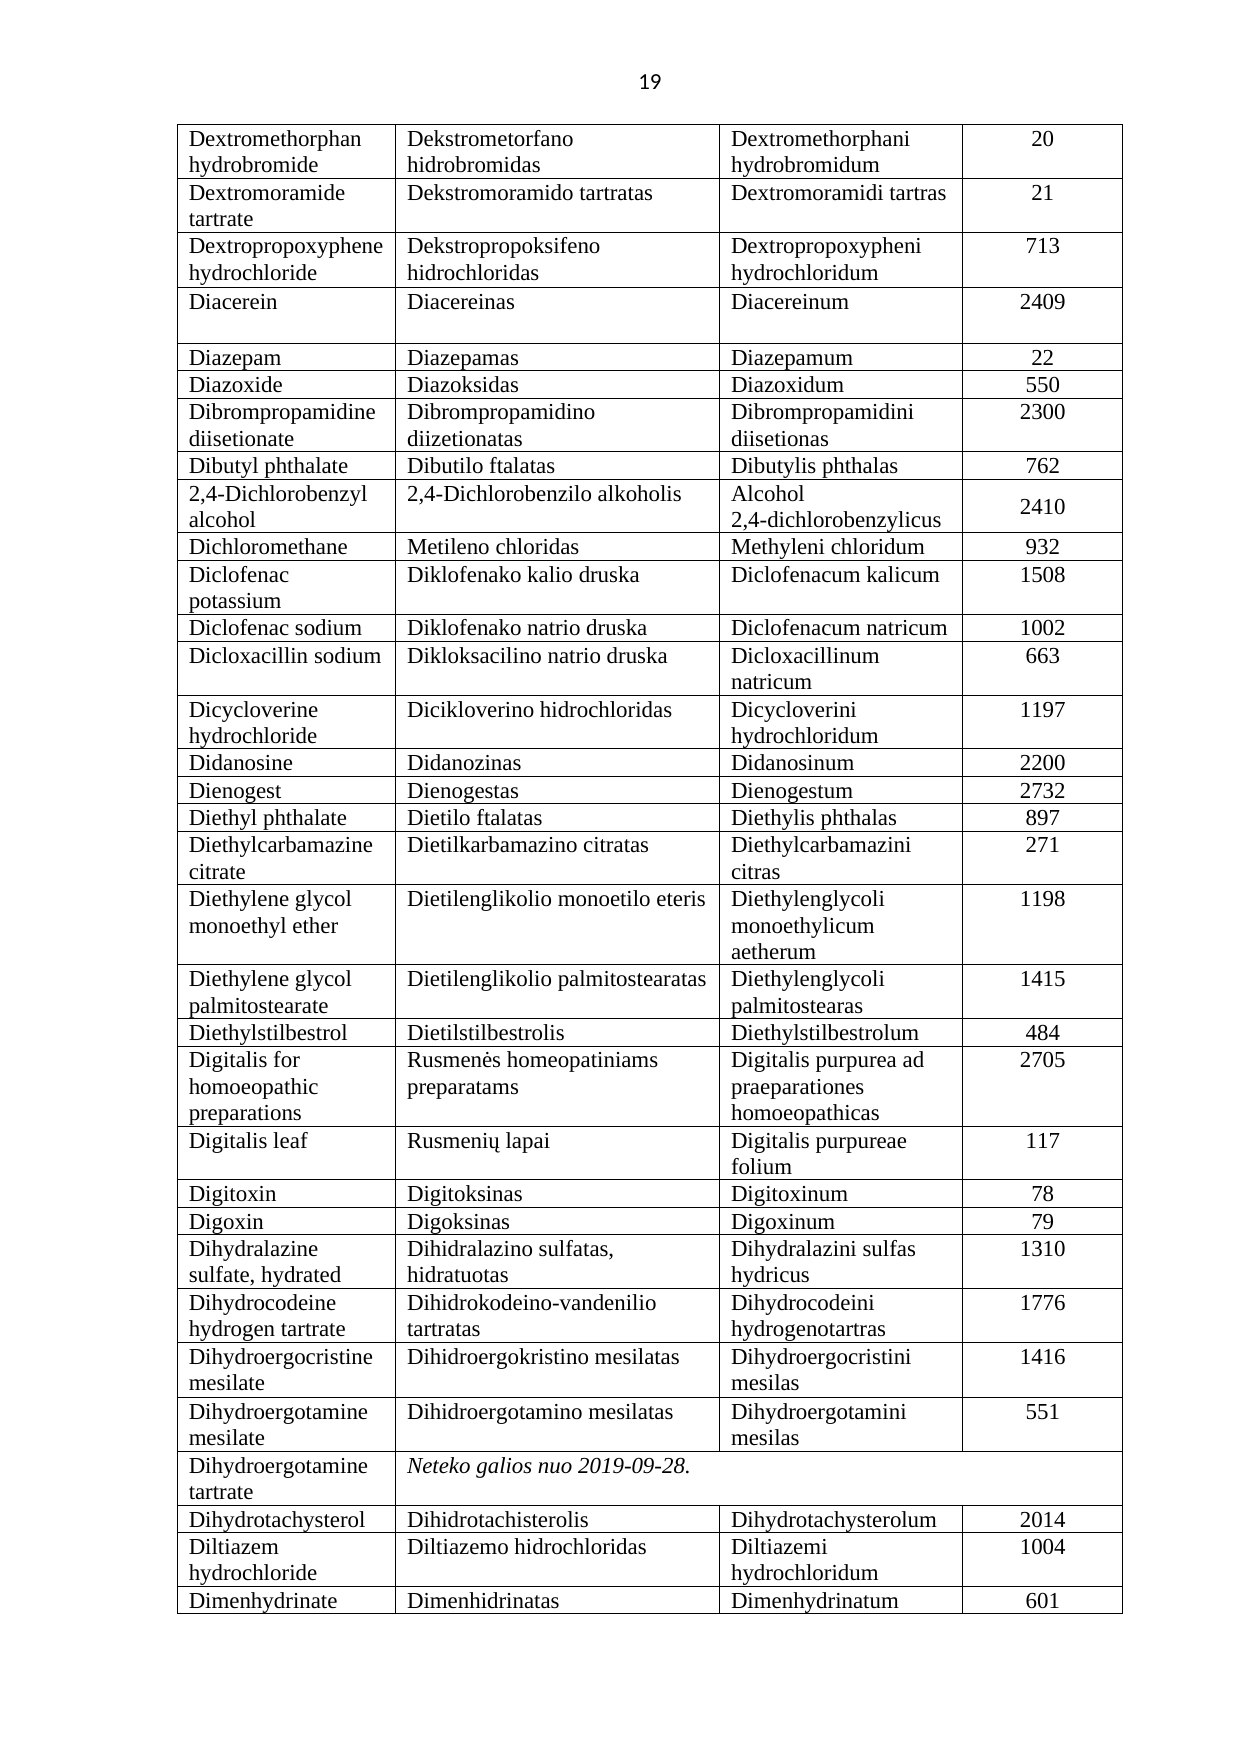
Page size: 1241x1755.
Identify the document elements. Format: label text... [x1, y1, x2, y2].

table_cell Diazepamum [720, 344, 962, 370]
table_cell 484 [963, 1019, 1122, 1046]
table_cell Digitoxin [178, 1180, 395, 1207]
table_cell Digoksinas [396, 1208, 719, 1234]
table_cell 1508 [963, 561, 1122, 613]
table_cell 1776 [963, 1289, 1122, 1342]
table_cell 762 [963, 452, 1122, 478]
table_cell 21 [963, 179, 1122, 232]
table_cell Diethylene glycol palmitostearate [178, 965, 395, 1018]
table_cell Dihidralazino sulfatas, hidratuotas [396, 1235, 719, 1288]
table_cell 1415 [963, 965, 1122, 1018]
table_cell Dekstromoramido tartratas [396, 179, 719, 232]
table_cell 1310 [963, 1235, 1122, 1288]
table_cell Dihidroergotamino mesilatas [396, 1398, 719, 1451]
table_cell Dimenhidrinatas [396, 1587, 719, 1613]
table_cell Dihydroergotamine tartrate [178, 1452, 395, 1504]
table_cell Rusmenių lapai [396, 1127, 719, 1179]
table_cell Didanosinum [720, 749, 962, 776]
table_cell 932 [963, 533, 1122, 560]
table_cell 897 [963, 804, 1122, 831]
table_cell Diazepamas [396, 344, 719, 370]
table_cell Dihydrotachysterol [178, 1506, 395, 1532]
table_cell Dextropropoxypheni hydrochloridum [720, 233, 962, 287]
table_cell Diethylstilbestrolum [720, 1019, 962, 1046]
table_cell 1004 [963, 1533, 1122, 1586]
table_cell Dicycloverini hydrochloridum [720, 696, 962, 748]
table_cell 2409 [963, 288, 1122, 343]
table_cell Neteko galios nuo 2019-09-28. [396, 1452, 1122, 1504]
table_cell Methyleni chloridum [720, 533, 962, 560]
table_cell Dicloxacillin sodium [178, 642, 395, 694]
table_cell Dihydralazini sulfas hydricus [720, 1235, 962, 1288]
table_cell Diethylis phthalas [720, 804, 962, 831]
table_cell Dihidrokodeino-vandenilio tartratas [396, 1289, 719, 1342]
table_cell Dienogest [178, 777, 395, 803]
table_cell Dimenhydrinatum [720, 1587, 962, 1613]
table_cell Dienogestas [396, 777, 719, 803]
table_cell 271 [963, 832, 1122, 884]
table_cell Dibutyl phthalate [178, 452, 395, 478]
table_cell Dietilenglikolio monoetilo eteris [396, 885, 719, 964]
table_cell Rusmenės homeopatiniams preparatams [396, 1047, 719, 1126]
table_cell Diklofenako natrio druska [396, 615, 719, 641]
table_cell Dietilo ftalatas [396, 804, 719, 831]
table_cell Dicloxacillinum natricum [720, 642, 962, 694]
table_cell Dibrompropamidine diisetionate [178, 399, 395, 451]
table_cell Didanozinas [396, 749, 719, 776]
table_cell Dihydrocodeine hydrogen tartrate [178, 1289, 395, 1342]
table_cell 1198 [963, 885, 1122, 964]
table_cell 79 [963, 1208, 1122, 1234]
table_cell Dibrompropamidini diisetionas [720, 399, 962, 451]
table_cell Diclofenacum kalicum [720, 561, 962, 613]
table_cell 117 [963, 1127, 1122, 1179]
table_cell Diltiazemi hydrochloridum [720, 1533, 962, 1586]
table_cell 713 [963, 233, 1122, 287]
table_cell Diacereinas [396, 288, 719, 343]
table_cell 551 [963, 1398, 1122, 1451]
table_cell Dikloksacilino natrio druska [396, 642, 719, 694]
table_cell Dextromethorphan hydrobromide [178, 125, 395, 178]
table_cell 20 [963, 125, 1122, 178]
table_cell 550 [963, 371, 1122, 397]
table_cell 78 [963, 1180, 1122, 1207]
table_cell 663 [963, 642, 1122, 694]
table_cell Dihidrotachisterolis [396, 1506, 719, 1532]
table_cell 1002 [963, 615, 1122, 641]
table_cell Digitoxinum [720, 1180, 962, 1207]
table_cell Dextromethorphani hydrobromidum [720, 125, 962, 178]
table_cell Dekstrometorfano hidrobromidas [396, 125, 719, 178]
table_cell Dienogestum [720, 777, 962, 803]
table_cell Diethylenglycoli palmitostearas [720, 965, 962, 1018]
table_cell Dibutilo ftalatas [396, 452, 719, 478]
table_cell Diclofenac sodium [178, 615, 395, 641]
table_cell Diacereinum [720, 288, 962, 343]
table_cell 1416 [963, 1343, 1122, 1397]
table_cell Dicycloverine hydrochloride [178, 696, 395, 748]
table_cell Dibrompropamidino diizetionatas [396, 399, 719, 451]
table_cell 2,4-Dichlorobenzyl alcohol [178, 480, 395, 532]
table_cell Alcohol 2,4-dichlorobenzylicus [720, 480, 962, 532]
table_cell Diazepam [178, 344, 395, 370]
table_cell Dihidroergokristino mesilatas [396, 1343, 719, 1397]
table_cell Dihydralazine sulfate, hydrated [178, 1235, 395, 1288]
table_cell 22 [963, 344, 1122, 370]
table_cell Digoxinum [720, 1208, 962, 1234]
table_cell Diethylene glycol monoethyl ether [178, 885, 395, 964]
table_cell Diethylenglycoli monoethylicum aetherum [720, 885, 962, 964]
table_cell Diltiazemo hidrochloridas [396, 1533, 719, 1586]
table_cell Diclofenacum natricum [720, 615, 962, 641]
table_cell Dextromoramidi tartras [720, 179, 962, 232]
table_cell Dextropropoxyphene hydrochloride [178, 233, 395, 287]
table_cell Diacerein [178, 288, 395, 343]
table_cell Dihydroergotamine mesilate [178, 1398, 395, 1451]
table_cell Dietilstilbestrolis [396, 1019, 719, 1046]
table_cell Digitoksinas [396, 1180, 719, 1207]
table_cell Digitalis purpureae folium [720, 1127, 962, 1179]
table_cell 2705 [963, 1047, 1122, 1126]
table_cell Diethyl phthalate [178, 804, 395, 831]
table_cell Dihydrocodeini hydrogenotartras [720, 1289, 962, 1342]
table_cell Didanosine [178, 749, 395, 776]
table_cell Digitalis for homoeopathic preparations [178, 1047, 395, 1126]
table_cell Diethylcarbamazine citrate [178, 832, 395, 884]
table_cell Dextromoramide tartrate [178, 179, 395, 232]
table_cell 2200 [963, 749, 1122, 776]
table_cell Dicikloverino hidrochloridas [396, 696, 719, 748]
table_cell Diltiazem hydrochloride [178, 1533, 395, 1586]
table_cell Digoxin [178, 1208, 395, 1234]
table_cell Dietilenglikolio palmitostearatas [396, 965, 719, 1018]
table_cell Metileno chloridas [396, 533, 719, 560]
table_cell Dibutylis phthalas [720, 452, 962, 478]
table_cell Diazoksidas [396, 371, 719, 397]
table_cell Diazoxidum [720, 371, 962, 397]
table_cell Digitalis purpurea ad praeparationes homoeopathicas [720, 1047, 962, 1126]
table_cell Dietilkarbamazino citratas [396, 832, 719, 884]
table_cell 2732 [963, 777, 1122, 803]
table_cell Dihydroergotamini mesilas [720, 1398, 962, 1451]
table_cell Digitalis leaf [178, 1127, 395, 1179]
table_cell Diclofenac potassium [178, 561, 395, 613]
table_cell Diethylcarbamazini citras [720, 832, 962, 884]
table_cell Dihydrotachysterolum [720, 1506, 962, 1532]
table_cell Dihydroergocristine mesilate [178, 1343, 395, 1397]
table_cell 2014 [963, 1506, 1122, 1532]
table_cell 2300 [963, 399, 1122, 451]
table_cell 2,4-Dichlorobenzilo alkoholis [396, 480, 719, 532]
table_cell Diethylstilbestrol [178, 1019, 395, 1046]
table_cell Diklofenako kalio druska [396, 561, 719, 613]
table_cell Diazoxide [178, 371, 395, 397]
table_cell Dihydroergocristini mesilas [720, 1343, 962, 1397]
table_cell Dimenhydrinate [178, 1587, 395, 1613]
table_cell 601 [963, 1587, 1122, 1613]
table_cell Dichloromethane [178, 533, 395, 560]
table_cell 1197 [963, 696, 1122, 748]
table_cell Dekstropropoksifeno hidrochloridas [396, 233, 719, 287]
table_cell 2410 [963, 480, 1122, 532]
